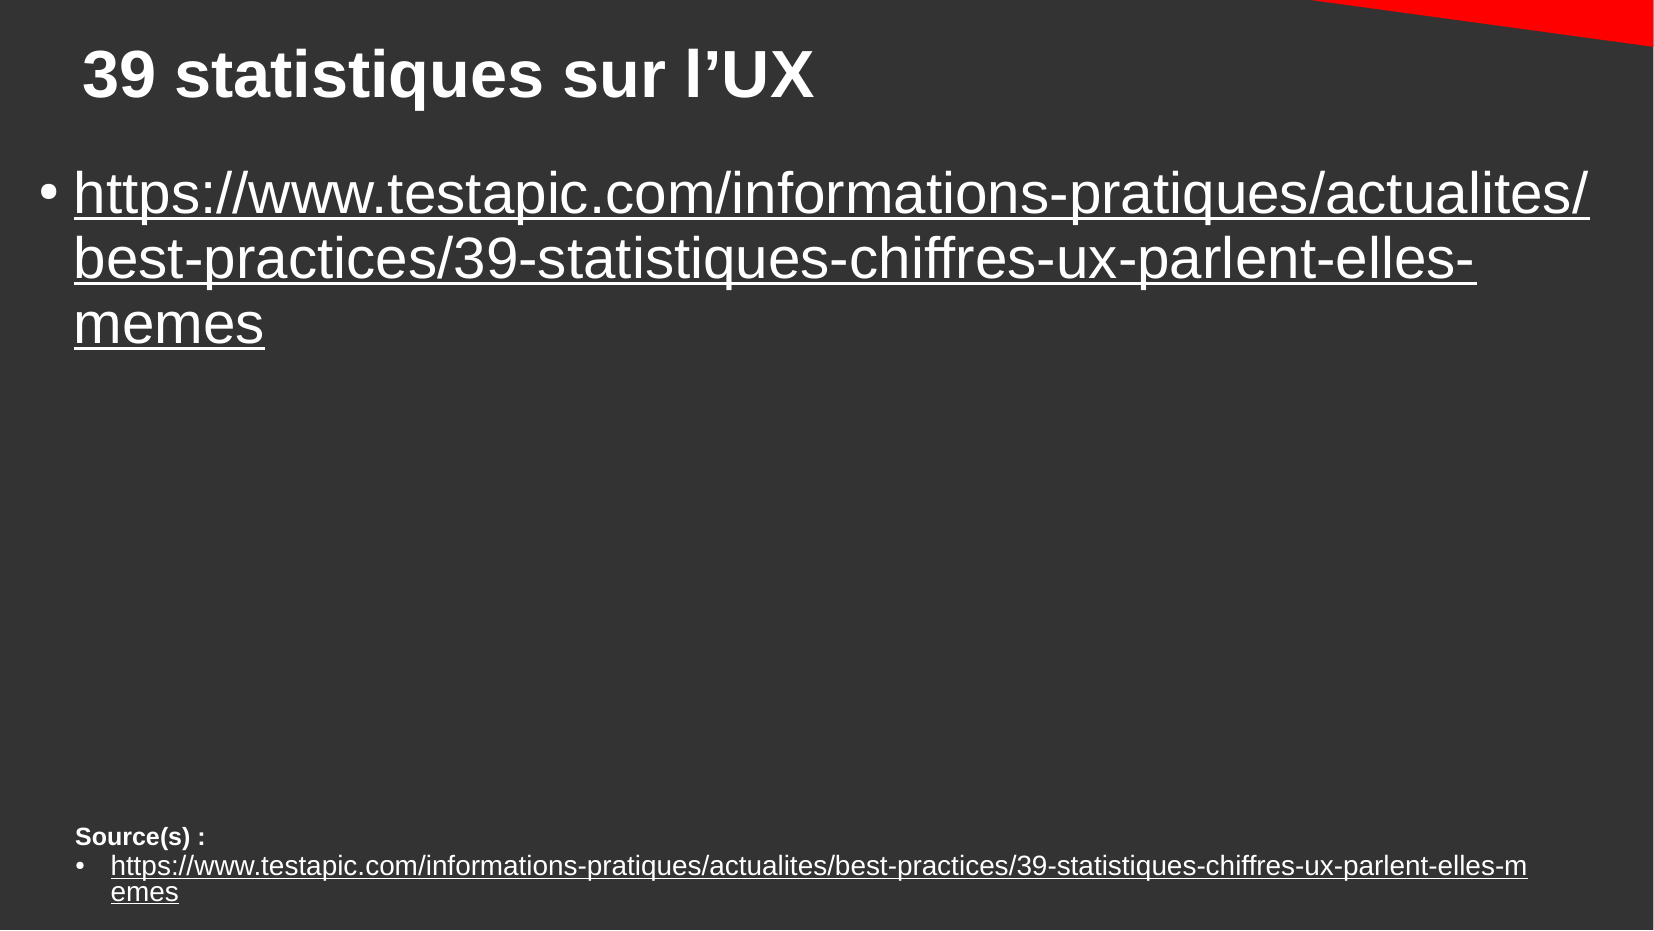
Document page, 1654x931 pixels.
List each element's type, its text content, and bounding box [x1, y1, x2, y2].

text_box [1310, 0, 1654, 47]
text_box Source(s) : https://www.testapic.com/informations-pratiques/actualites/best-practices/39-statistiques-chiffres-ux-parlent-elles-memes [60, 815, 1546, 898]
text_box https://www.testapic.com/informations-pratiques/actualites/best-practices/39-statistiques-chiffres-ux-parlent-elles-memes [23, 153, 1642, 364]
title 39 statistiques sur l’UX [82, 37, 1571, 114]
